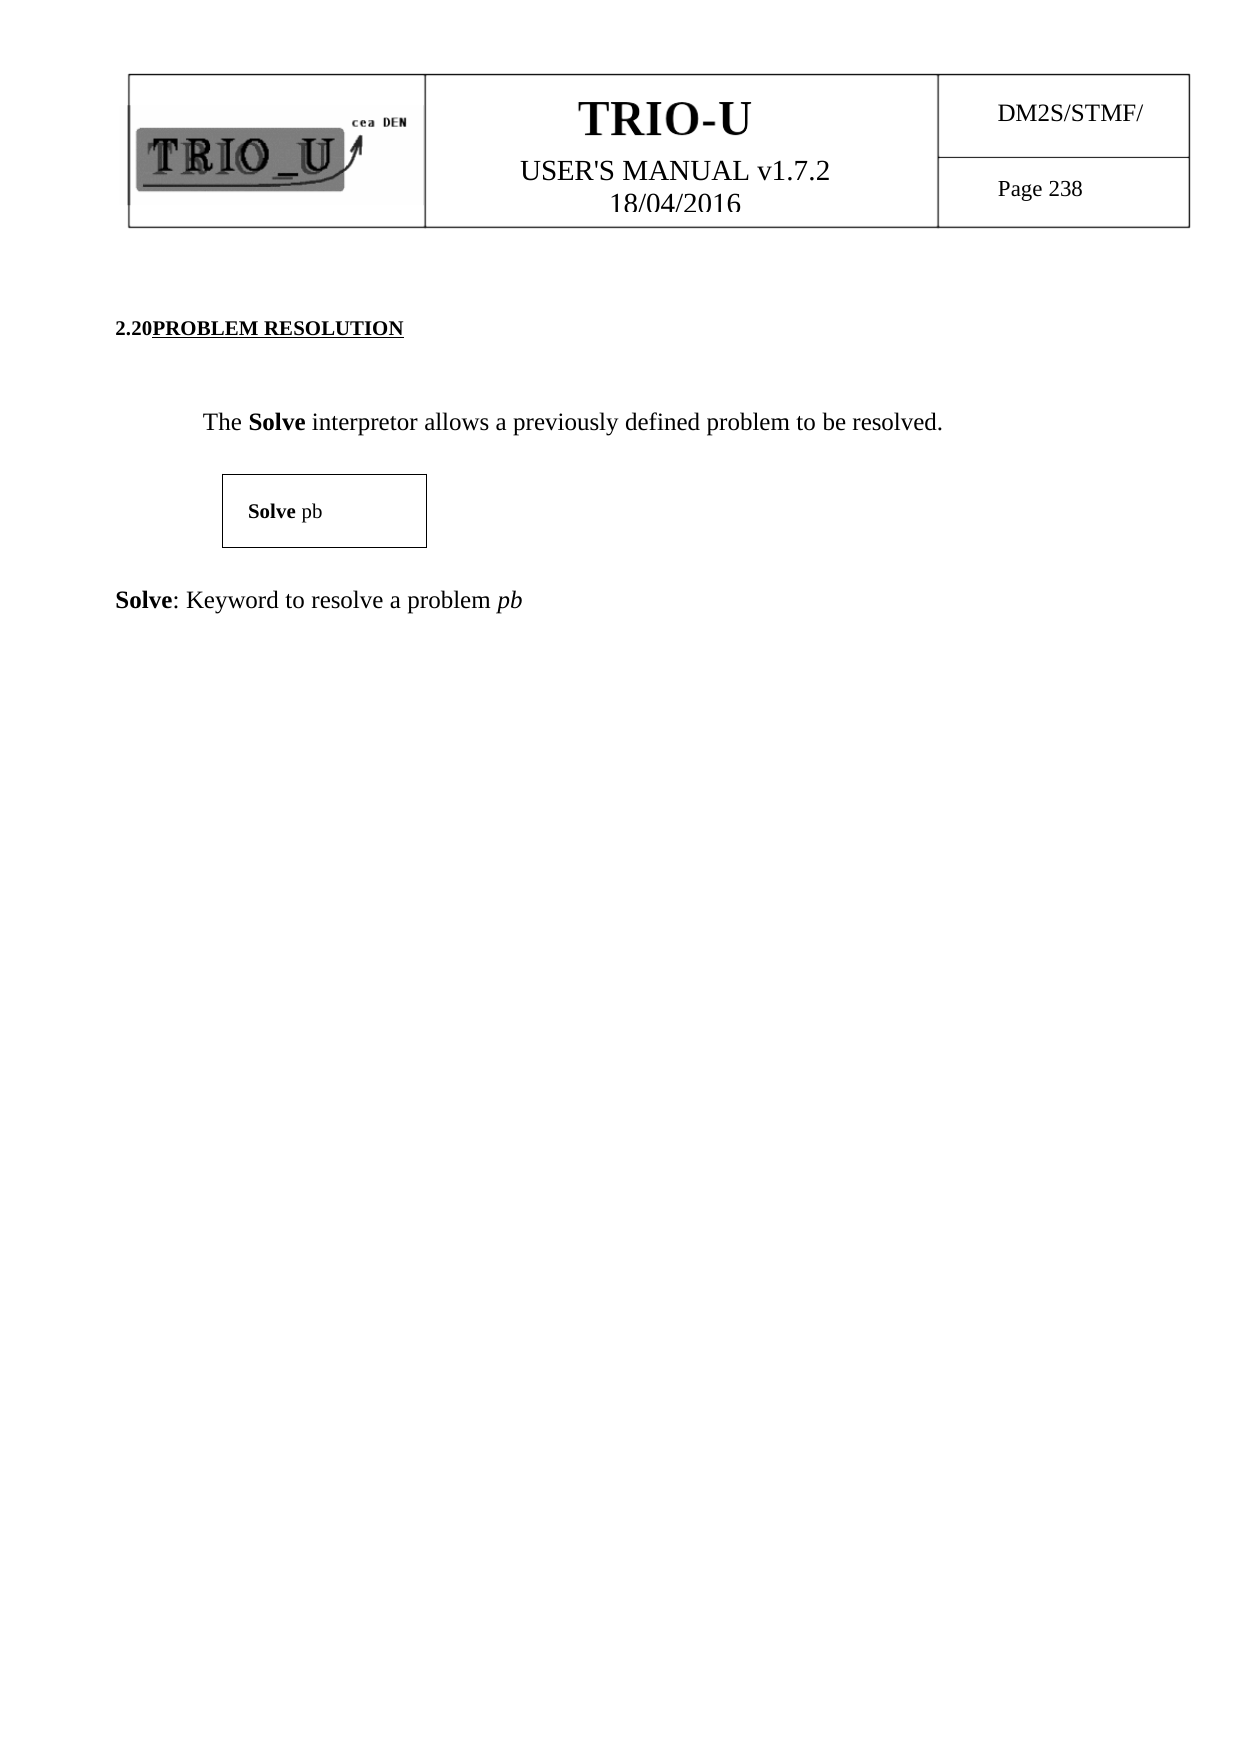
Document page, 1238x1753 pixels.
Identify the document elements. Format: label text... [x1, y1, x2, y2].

subtitle PROBLEM RESOLUTION [115, 316, 1164, 340]
text Solve: Keyword to resolve a problem pb [115, 585, 1196, 614]
table_header Solve pb [223, 475, 426, 547]
text The Solve interpretor allows a previously defined problem to be resolved. [203, 398, 1165, 436]
